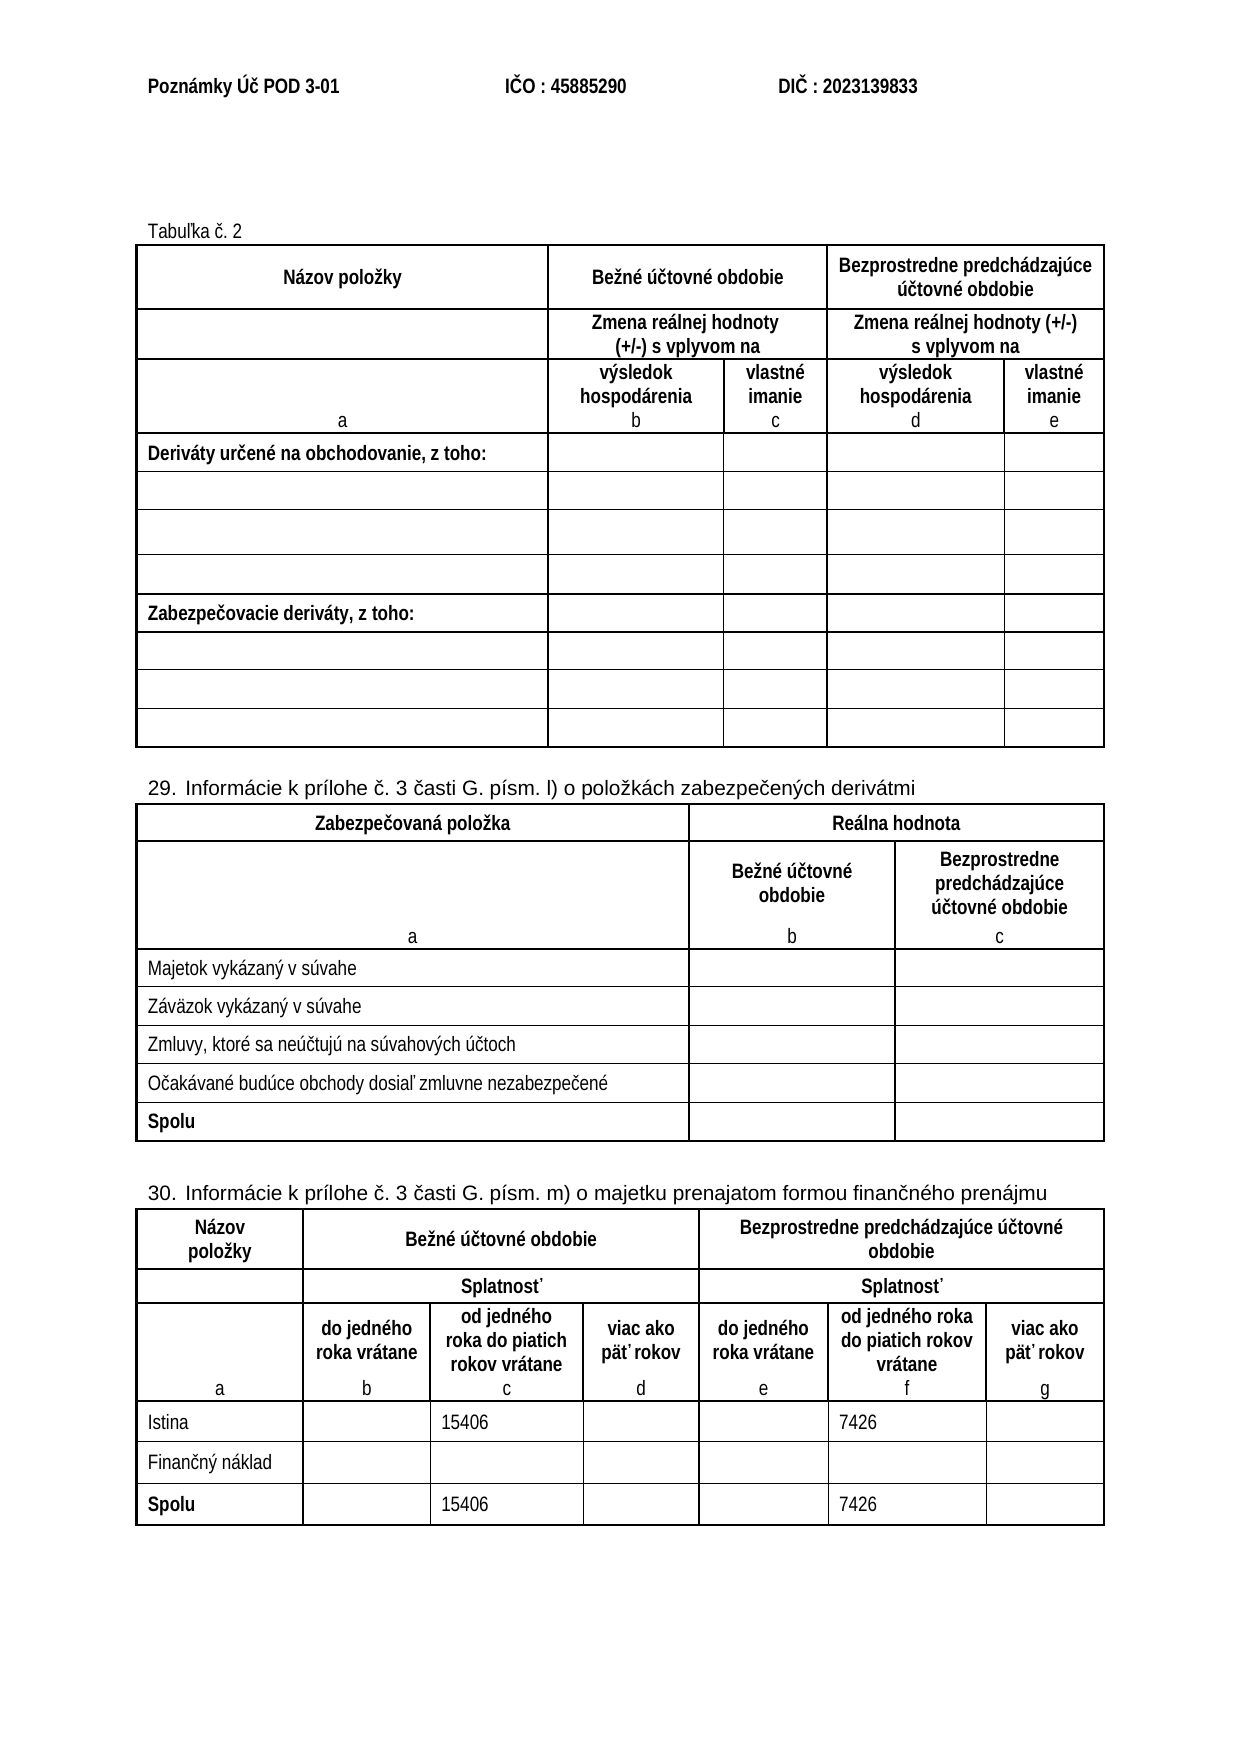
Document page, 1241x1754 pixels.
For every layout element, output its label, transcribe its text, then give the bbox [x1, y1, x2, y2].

table_header Bežné účtovné obdobie [304, 1210, 698, 1268]
table_cell [138, 1270, 302, 1302]
table_cell [724, 633, 826, 669]
table_cell [549, 555, 723, 592]
table_cell [1005, 472, 1103, 509]
table_cell Zmluvy, ktoré sa neúčtujú na súvahových účtoch [138, 1026, 688, 1063]
table_cell [138, 709, 547, 746]
table_cell Spolu [138, 1484, 302, 1524]
table_cell c [431, 1376, 582, 1400]
table_cell [138, 670, 547, 708]
table_cell a [138, 1376, 302, 1400]
table_cell Majetok vykázaný v súvahe [138, 950, 688, 986]
table_cell [138, 633, 547, 669]
table_cell [828, 434, 1004, 471]
title Informácie k prílohe č. 3 časti G. písm. m) o majetku prenajatom formou finančného prenájmu [148, 1181, 1093, 1205]
table_cell b [304, 1376, 429, 1400]
table_cell [549, 633, 723, 669]
table_cell Záväzok vykázaný v súvahe [138, 987, 688, 1025]
table_cell vlastné imanie [1005, 360, 1103, 408]
table_cell [828, 709, 1004, 746]
table_cell [896, 1026, 1103, 1063]
table_cell b [549, 408, 723, 432]
table_cell od jedného roka do piatich rokov vrátane [431, 1304, 582, 1376]
table_cell výsledok hospodárenia [828, 360, 1003, 408]
table_cell [549, 472, 723, 509]
table_cell [987, 1402, 1103, 1441]
table_cell Splatnosť [304, 1270, 698, 1302]
table_cell [828, 633, 1004, 669]
table_cell [549, 709, 723, 746]
table_cell [724, 595, 826, 631]
table_header Názov položky [138, 246, 547, 308]
table_cell [896, 950, 1103, 986]
table_cell [828, 472, 1004, 509]
table_cell [138, 1304, 302, 1376]
table_cell g [987, 1376, 1103, 1400]
table_cell Zabezpečovacie deriváty, z toho: [138, 595, 547, 631]
table_cell 15406 [431, 1402, 583, 1441]
table_cell [549, 434, 723, 471]
table_cell výsledok hospodárenia [549, 360, 723, 408]
table_cell [1005, 670, 1103, 708]
table_cell Finančný náklad [138, 1442, 302, 1483]
table_cell Bezprostredne predchádzajúce účtovné obdobie [896, 842, 1103, 924]
table_cell Spolu [138, 1103, 688, 1140]
table_cell [724, 472, 826, 509]
table_header Bezprostredne predchádzajúce účtovné obdobie [828, 246, 1103, 308]
title Informácie k prílohe č. 3 časti G. písm. l) o položkách zabezpečených derivátmi [148, 776, 1093, 800]
table_cell [1005, 555, 1103, 592]
table_cell d [584, 1376, 698, 1400]
table_cell [1005, 633, 1103, 669]
table_cell [987, 1484, 1103, 1524]
table_cell vlastné imanie [725, 360, 826, 408]
table_cell [896, 987, 1103, 1025]
table_cell [828, 555, 1004, 592]
table_cell [1005, 709, 1103, 746]
table_cell [304, 1484, 430, 1524]
table_cell 7426 [829, 1484, 986, 1524]
table_cell [724, 434, 826, 471]
table_cell viac ako päť rokov [584, 1304, 698, 1376]
table_cell [690, 987, 894, 1025]
table_cell c [725, 408, 826, 432]
table_cell [584, 1442, 698, 1483]
table_cell [828, 510, 1004, 554]
table_header Bezprostredne predchádzajúce účtovné obdobie [700, 1210, 1103, 1268]
table_cell Zmena reálnej hodnoty (+/-) s vplyvom na [549, 310, 826, 358]
table_cell [690, 1064, 894, 1102]
table_cell [828, 670, 1004, 708]
table_cell do jedného roka vrátane [700, 1304, 827, 1376]
table_cell [431, 1442, 583, 1483]
table_cell [1005, 434, 1103, 471]
table_cell [828, 595, 1004, 631]
table_cell 15406 [431, 1484, 583, 1524]
table_header Názov položky [138, 1210, 302, 1268]
table_cell [584, 1484, 698, 1524]
table_cell Bežné účtovné obdobie [690, 842, 894, 924]
table_header Reálna hodnota [690, 805, 1103, 840]
text Tabuľka č. 2 [148, 219, 1093, 243]
table_cell [138, 842, 688, 924]
table_cell do jedného roka vrátane [304, 1304, 429, 1376]
table_cell [138, 310, 547, 358]
table_cell [724, 709, 826, 746]
table_cell f [829, 1376, 985, 1400]
table_cell c [896, 924, 1103, 948]
table_cell Splatnosť [700, 1270, 1103, 1302]
table_cell d [828, 408, 1003, 432]
table_cell [700, 1442, 828, 1483]
table_cell e [1005, 408, 1103, 432]
table_header Zabezpečovaná položka [138, 805, 688, 840]
table_cell [138, 360, 547, 408]
table_cell [304, 1402, 430, 1441]
table_cell a [138, 924, 688, 948]
table_cell [549, 595, 723, 631]
table_cell [690, 950, 894, 986]
table_cell [987, 1442, 1103, 1483]
table_cell a [138, 408, 547, 432]
table_cell [304, 1442, 430, 1483]
table_cell [690, 1026, 894, 1063]
table_cell viac ako päť rokov [987, 1304, 1103, 1376]
table_header Bežné účtovné obdobie [549, 246, 826, 308]
table_cell [896, 1103, 1103, 1140]
table_cell [1005, 510, 1103, 554]
table_cell e [700, 1376, 827, 1400]
table_cell [700, 1484, 828, 1524]
table_cell [1005, 595, 1103, 631]
table_cell [829, 1442, 986, 1483]
table_cell 7426 [829, 1402, 986, 1441]
table_cell [584, 1402, 698, 1441]
table_cell [724, 670, 826, 708]
table_cell b [690, 924, 894, 948]
table_cell [896, 1064, 1103, 1102]
table_cell [724, 555, 826, 592]
table_cell [138, 510, 547, 554]
table_cell [138, 555, 547, 592]
table_cell Deriváty určené na obchodovanie, z toho: [138, 434, 547, 471]
table_cell Istina [138, 1402, 302, 1441]
table_cell Zmena reálnej hodnoty (+/-) s vplyvom na [828, 310, 1103, 358]
table_cell [549, 670, 723, 708]
table_cell [690, 1103, 894, 1140]
table_cell Očakávané budúce obchody dosiaľ zmluvne nezabezpečené [138, 1064, 688, 1102]
table_cell od jedného roka do piatich rokov vrátane [829, 1304, 985, 1376]
table_cell [549, 510, 723, 554]
table_cell [700, 1402, 828, 1441]
table_cell [724, 510, 826, 554]
table_cell [138, 472, 547, 509]
